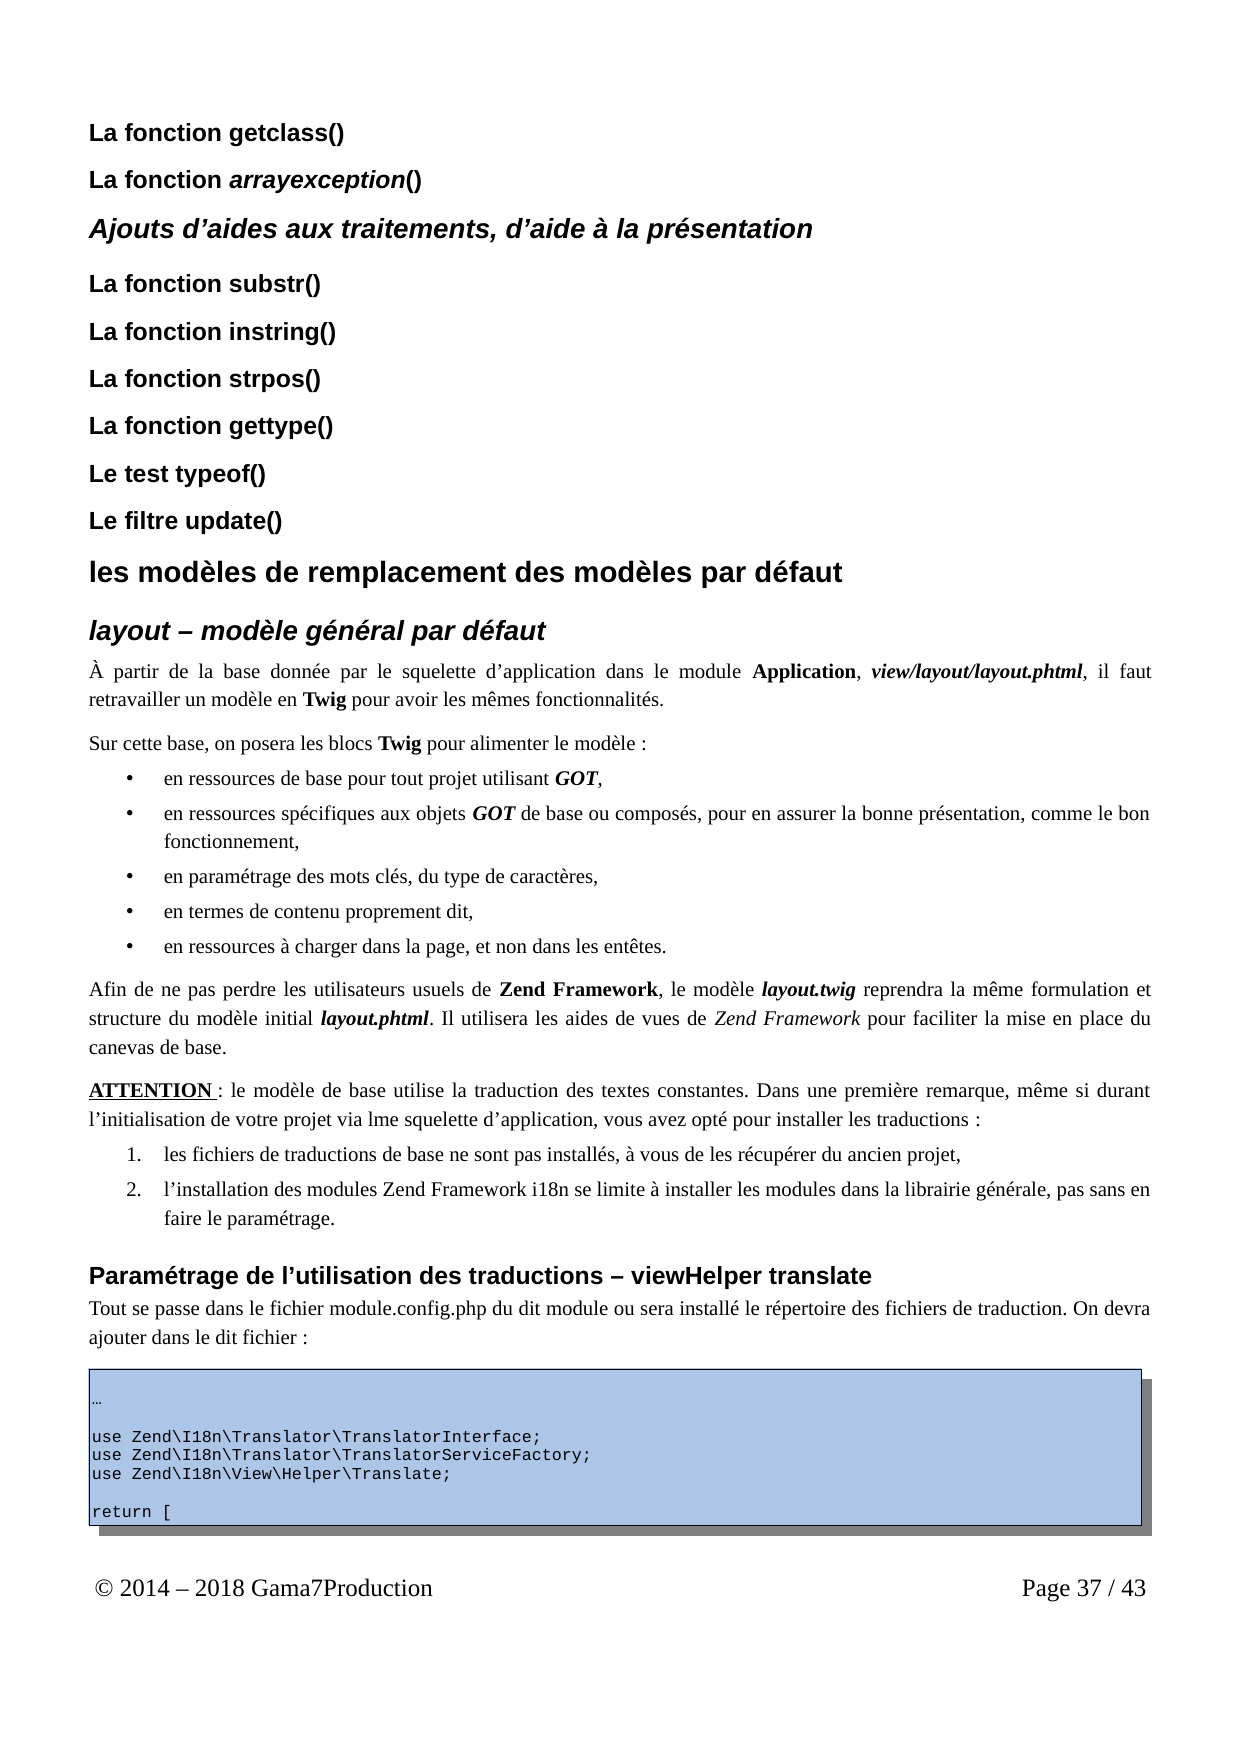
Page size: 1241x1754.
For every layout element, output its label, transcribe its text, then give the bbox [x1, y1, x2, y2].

text Afin de ne pas perdre les utilisateurs usuels de Zend Framework, le modèle layout.twig reprendra la même formulation et structure du modèle initial layout.phtml. Il utilisera les aides de vues de Zend Framework pour faciliter la mise en place du canevas de base. [88, 977, 1152, 1059]
text … [90, 1387, 1141, 1406]
text use Zend\I18n\View\Helper\Translate; [90, 1463, 1141, 1482]
text use Zend\I18n\Translator\TranslatorServiceFactory; [90, 1444, 1141, 1463]
text Tout se passe dans le fichier module.config.php du dit module ou sera installé le répertoire des fichiers de traduction. On devra ajouter dans le dit fichier : [88, 1296, 1152, 1349]
list l’installation des modules Zend Framework i18n se limite à installer les modules dans la librairie générale, pas sans en faire le paramétrage. [126, 1177, 1152, 1229]
list en paramétrage des mots clés, du type de caractères, [126, 864, 1152, 888]
text use Zend\I18n\Translator\TranslatorInterface; [90, 1425, 1141, 1444]
subtitle Le test typeof() [88, 459, 1152, 487]
list en ressources de base pour tout projet utilisant GOT, [126, 766, 1152, 790]
text return [ [90, 1501, 1141, 1525]
subtitle La fonction strpos() [88, 364, 1152, 393]
subtitle La fonction getclass() [88, 118, 1152, 147]
text ATTENTION : le modèle de base utilise la traduction des textes constantes. Dans une première remarque, même si durant l’initialisation de votre projet via lme squelette d’application, vous avez opté pour installer les traductions : [88, 1078, 1152, 1131]
list en ressources à charger dans la page, et non dans les entêtes. [126, 934, 1152, 958]
subtitle La fonction instring() [88, 317, 1152, 345]
text Sur cette base, on posera les blocs Twig pour alimenter le modèle : [88, 731, 1152, 755]
subtitle Paramétrage de l’utilisation des traductions – viewHelper translate [88, 1261, 1152, 1290]
list en termes de contenu proprement dit, [126, 899, 1152, 923]
list les fichiers de traductions de base ne sont pas installés, à vous de les récupérer du ancien projet, [126, 1142, 1152, 1166]
subtitle les modèles de remplacement des modèles par défaut [88, 555, 1152, 589]
subtitle La fonction gettype() [88, 411, 1152, 440]
subtitle La fonction substr() [88, 269, 1152, 298]
subtitle layout – modèle général par défaut [88, 614, 1152, 646]
subtitle Ajouts d’aides aux traitements, d’aide à la présentation [88, 213, 1152, 244]
subtitle Le filtre update() [88, 506, 1152, 534]
subtitle La fonction arrayexception() [88, 165, 1152, 194]
text À partir de la base donnée par le squelette d’application dans le module Application, view/layout/layout.phtml, il faut retravailler un modèle en Twig pour avoir les mêmes fonctionnalités. [88, 658, 1152, 711]
list en ressources spécifiques aux objets GOT de base ou composés, pour en assurer la bonne présentation, comme le bon fonctionnement, [126, 800, 1152, 853]
